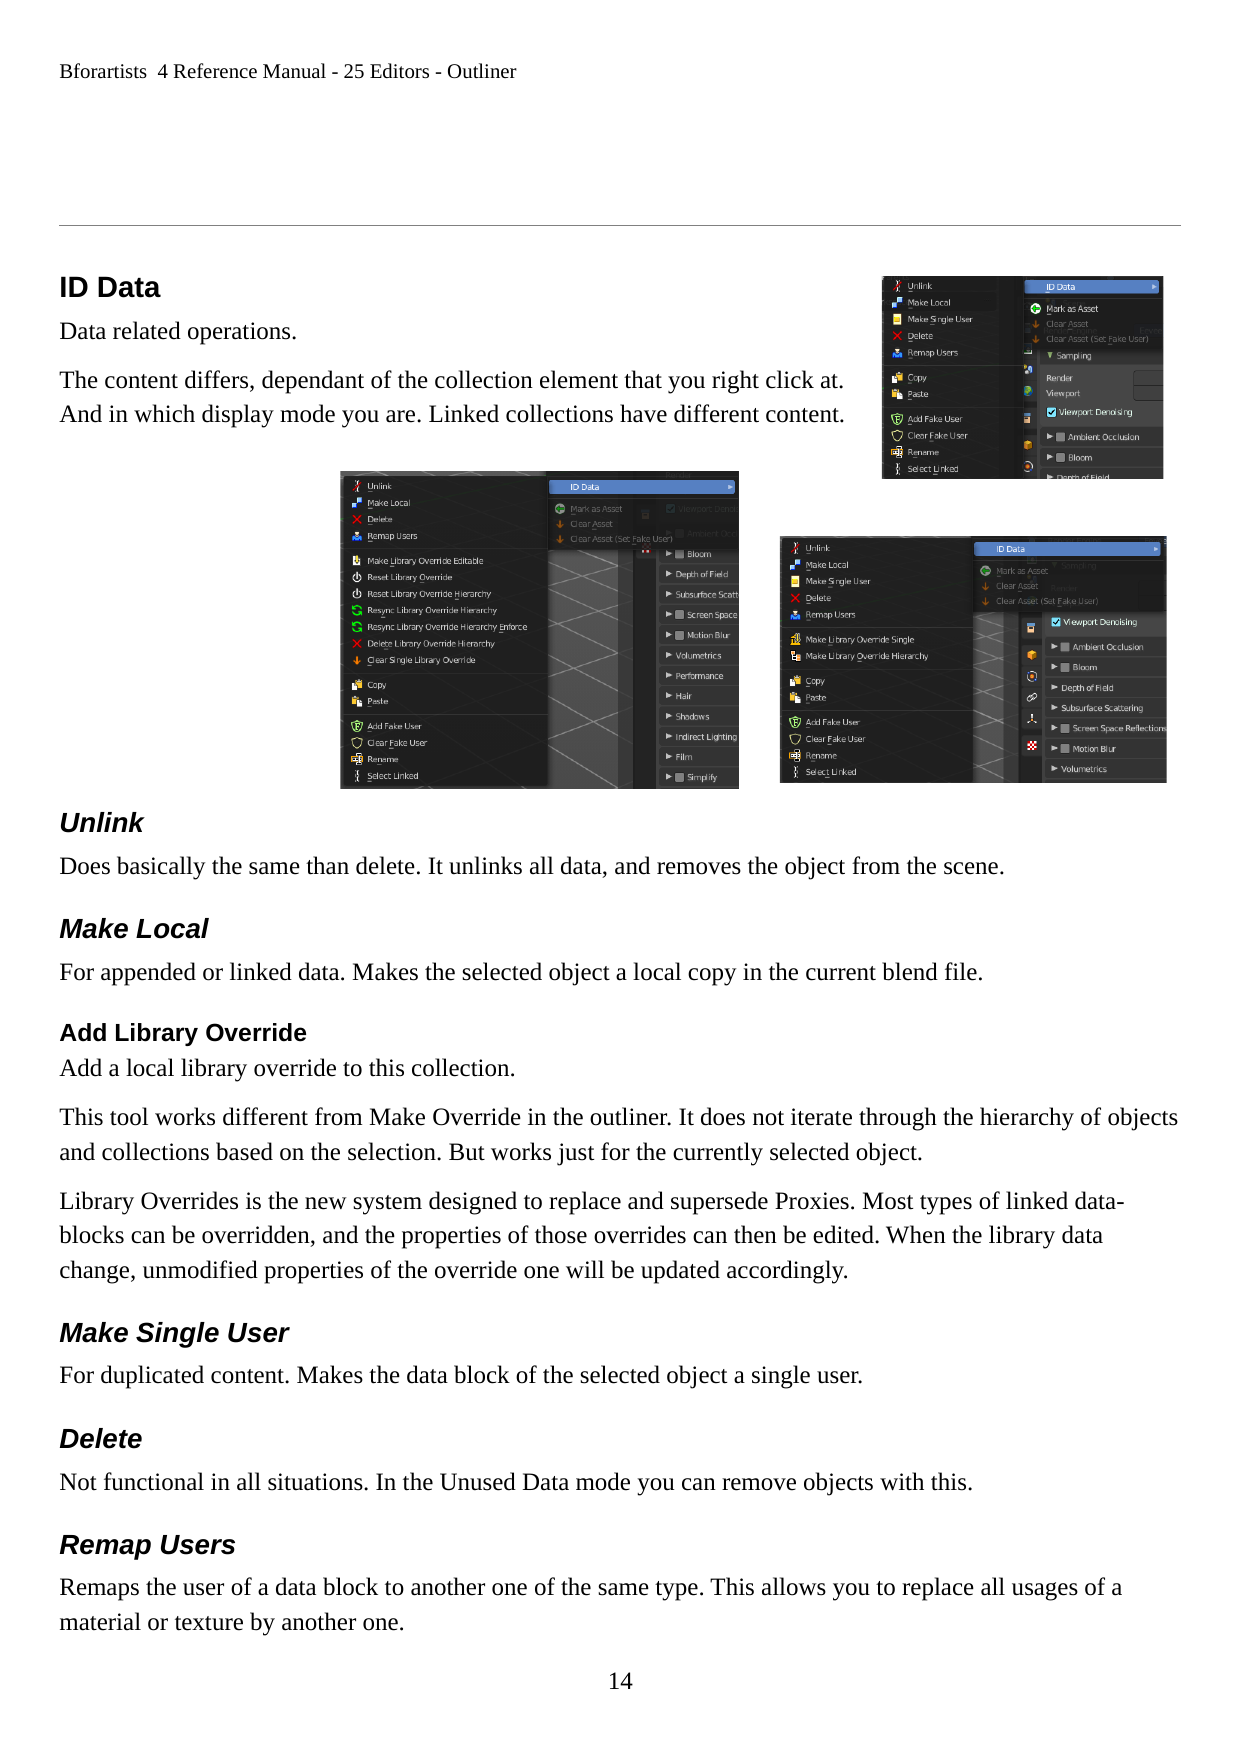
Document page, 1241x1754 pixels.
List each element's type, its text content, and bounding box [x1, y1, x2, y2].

text This tool works different from Make Override in the outliner. It does not iterate through the hierarchy of objects and collections based on the selection. But works just for the currently selected object. [59, 1102, 1181, 1165]
text Remaps the user of a data block to another one of the same type. This allows you to replace all usages of a material or texture by another one. [59, 1572, 1181, 1636]
subtitle Make Local [59, 912, 1181, 944]
picture [340, 471, 739, 789]
text Library Overrides is the new system designed to replace and supersede Proxies. Most types of linked data-blocks can be overridden, and the properties of those overrides can then be edited. When the library data change, unmodified properties of the override one will be updated accordingly. [59, 1186, 1181, 1283]
picture [779, 536, 1167, 783]
picture [881, 276, 1164, 479]
subtitle Add Library Override [59, 1018, 1181, 1047]
subtitle Unlink [59, 783, 1181, 838]
subtitle Make Single User [59, 1316, 1181, 1348]
text Add a local library override to this collection. [59, 1053, 1181, 1082]
subtitle Remap Users [59, 1528, 1181, 1560]
subtitle Delete [59, 1422, 1181, 1454]
text Not functional in all situations. In the Unused Data mode you can remove objects with this. [59, 1467, 1181, 1495]
text The content differs, dependant of the collection element that you right click at. And in which display mode you are. Linked collections have different content. [59, 365, 881, 428]
text Does basically the same than delete. It unlinks all data, and removes the object from the scene. [59, 851, 1181, 879]
text Data related operations. [59, 316, 881, 344]
text For duplicated content. Makes the data block of the selected object a single user. [59, 1361, 1181, 1389]
subtitle ID Data [59, 269, 1181, 303]
text For appended or linked data. Makes the selected object a local copy in the current blend file. [59, 957, 1181, 986]
